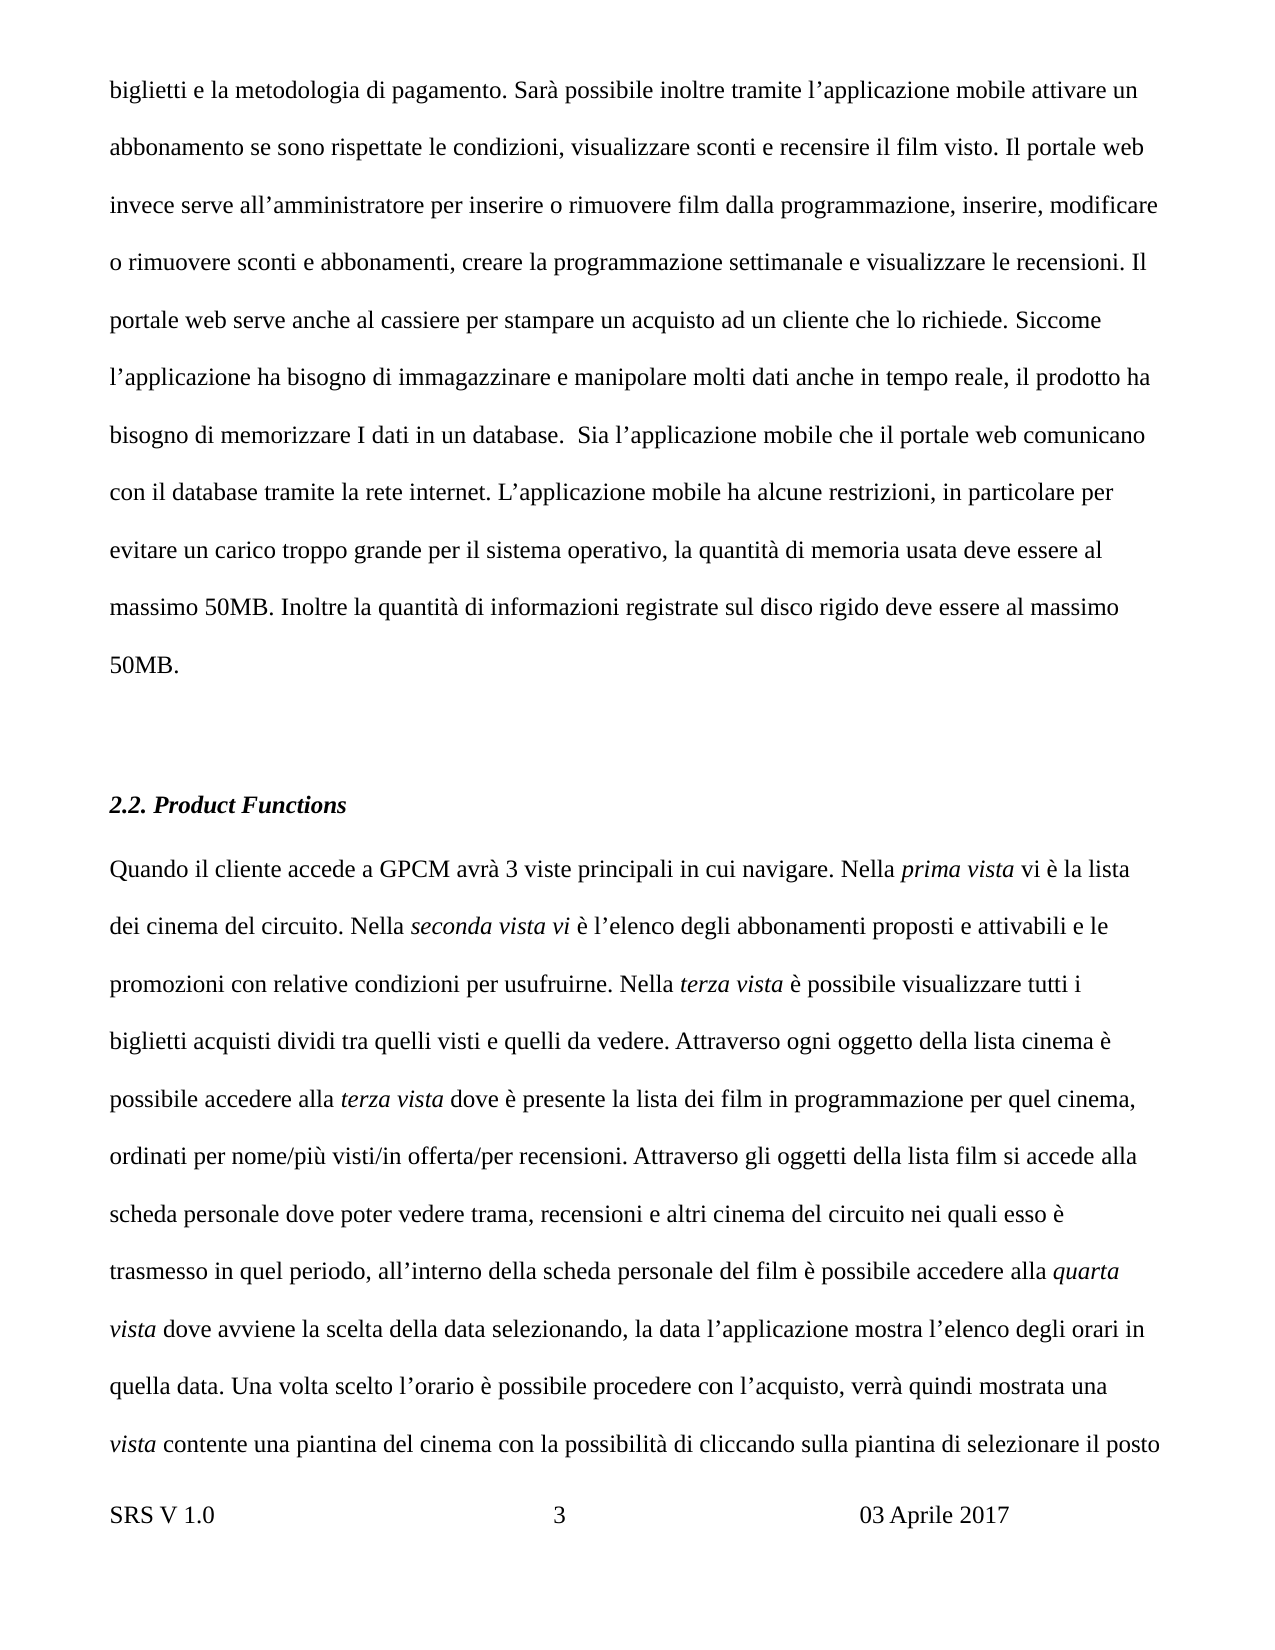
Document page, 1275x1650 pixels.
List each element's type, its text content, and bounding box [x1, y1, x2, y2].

subtitle 2.2. Product Functions [109, 790, 1162, 819]
text Quando il cliente accede a GPCM avrà 3 viste principali in cui navigare. Nella prima vista vi è la lista dei cinema del circuito. Nella seconda vista vi è l’elenco degli abbonamenti proposti e attivabili e le promozioni con relative condizioni per usufruirne. Nella terza vista è possibile visualizzare tutti i biglietti acquisti dividi tra quelli visti e quelli da vedere. Attraverso ogni oggetto della lista cinema è possibile accedere alla terza vista dove è presente la lista dei film in programmazione per quel cinema, ordinati per nome/più visti/in offerta/per recensioni. Attraverso gli oggetti della lista film si accede alla scheda personale dove poter vedere trama, recensioni e altri cinema del circuito nei quali esso è trasmesso in quel periodo, all’interno della scheda personale del film è possibile accedere alla quarta vista dove avviene la scelta della data selezionando, la data l’applicazione mostra l’elenco degli orari in quella data. Una volta scelto l’orario è possibile procedere con l’acquisto, verrà quindi mostrata una vista contente una piantina del cinema con la possibilità di cliccando sulla piantina di selezionare il posto [109, 854, 1162, 1457]
text biglietti e la metodologia di pagamento. Sarà possibile inoltre tramite l’applicazione mobile attivare un abbonamento se sono rispettate le condizioni, visualizzare sconti e recensire il film visto. Il portale web invece serve all’amministratore per inserire o rimuovere film dalla programmazione, inserire, modificare o rimuovere sconti e abbonamenti, creare la programmazione settimanale e visualizzare le recensioni. Il portale web serve anche al cassiere per stampare un acquisto ad un cliente che lo richiede. Siccome l’applicazione ha bisogno di immagazzinare e manipolare molti dati anche in tempo reale, il prodotto ha bisogno di memorizzare I dati in un database. Sia l’applicazione mobile che il portale web comunicano con il database tramite la rete internet. L’applicazione mobile ha alcune restrizioni, in particolare per evitare un carico troppo grande per il sistema operativo, la quantità di memoria usata deve essere al massimo 50MB. Inoltre la quantità di informazioni registrate sul disco rigido deve essere al massimo 50MB. [109, 75, 1162, 679]
